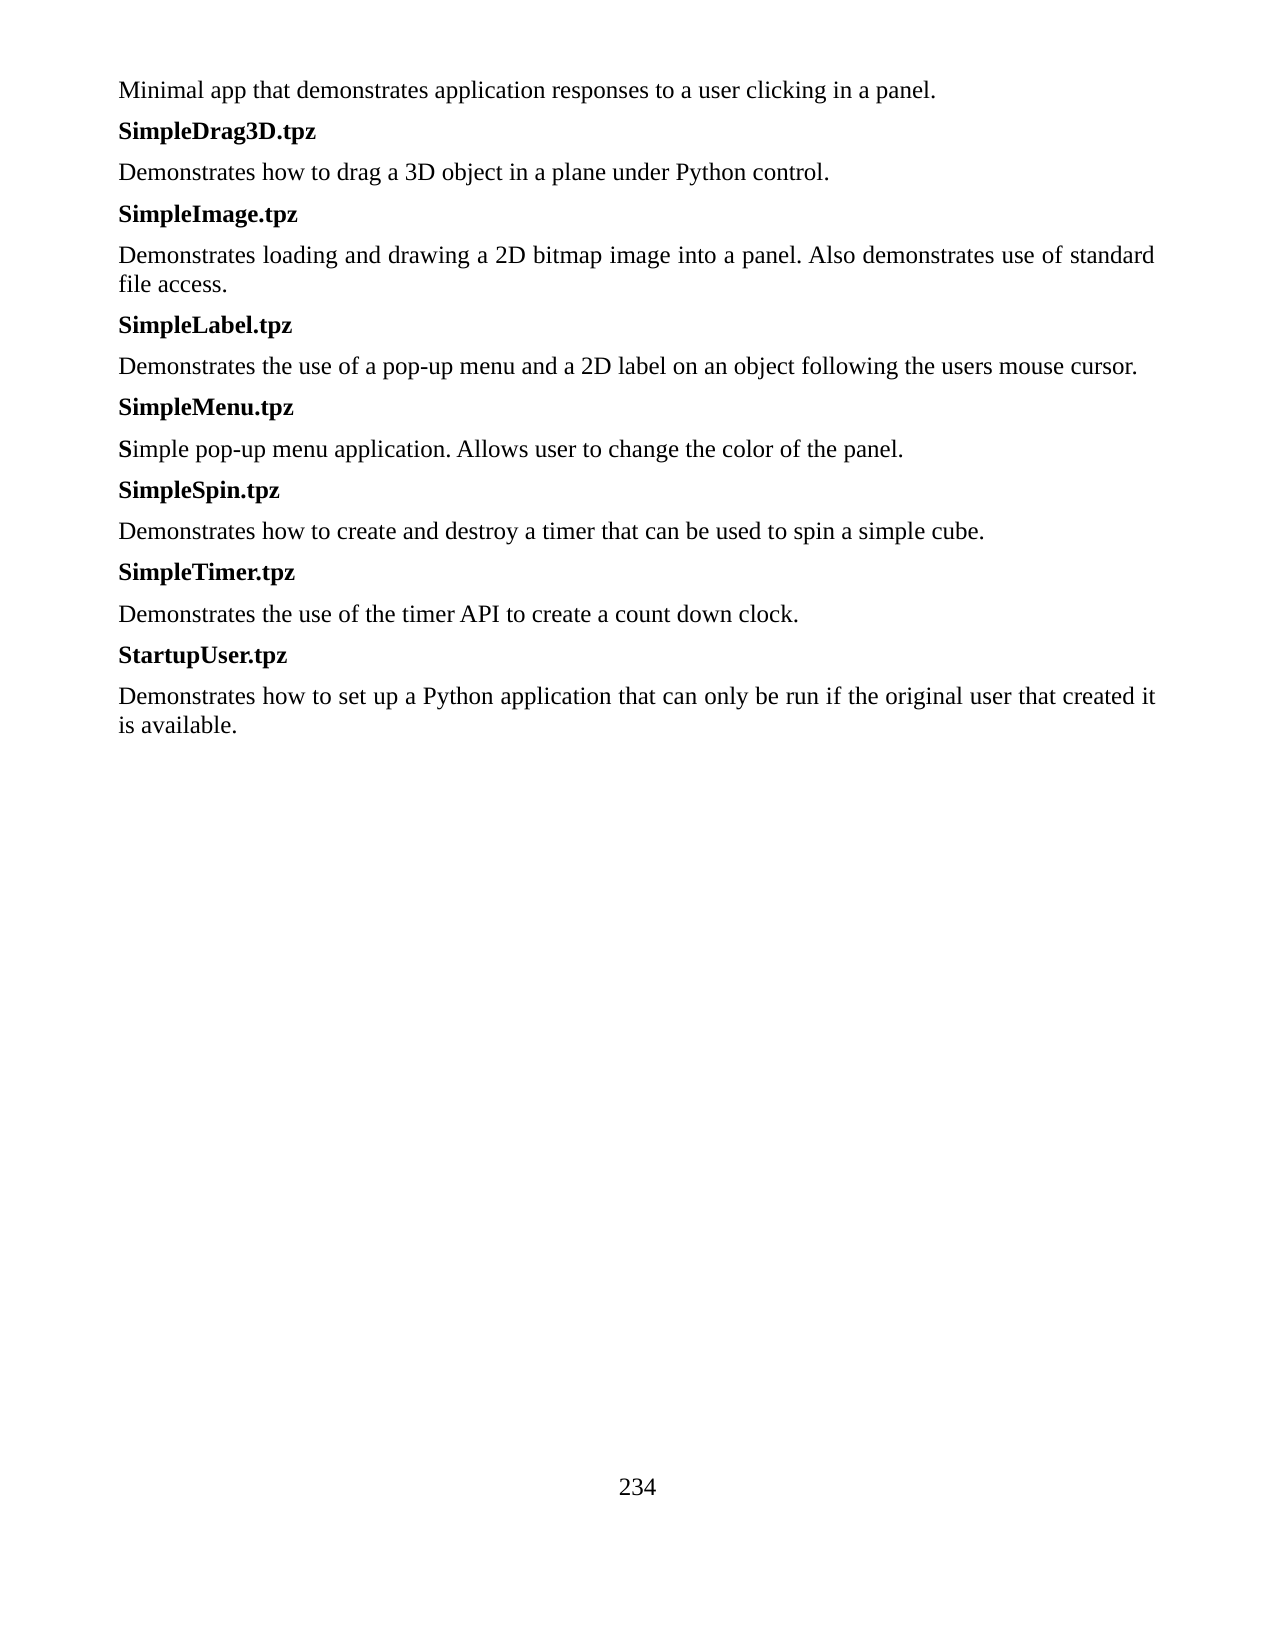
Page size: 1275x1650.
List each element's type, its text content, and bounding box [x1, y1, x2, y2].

text Demonstrates loading and drawing a 2D bitmap image into a panel. Also demonstrates use of standard file access. [118, 240, 1157, 297]
text SimpleDrag3D.tpz [118, 116, 1157, 145]
text Minimal app that demonstrates application responses to a user clicking in a panel. [118, 75, 1157, 104]
text SimpleImage.tpz [118, 199, 1157, 227]
text Simple pop-up menu application. Allows user to change the color of the panel. [118, 434, 1157, 462]
text Demonstrates the use of the timer API to create a count down clock. [118, 599, 1157, 627]
text SimpleTimer.tpz [118, 557, 1157, 586]
text SimpleMenu.tpz [118, 392, 1157, 421]
text SimpleSpin.tpz [118, 475, 1157, 504]
text Demonstrates the use of a pop-up menu and a 2D label on an object following the users mouse cursor. [118, 351, 1157, 380]
text Demonstrates how to set up a Python application that can only be run if the original user that created it is available. [118, 681, 1157, 739]
text StartupUser.tpz [118, 640, 1157, 669]
text SimpleLabel.tpz [118, 310, 1157, 339]
text Demonstrates how to create and destroy a timer that can be used to spin a simple cube. [118, 516, 1157, 545]
text Demonstrates how to drag a 3D object in a plane under Python control. [118, 157, 1157, 186]
